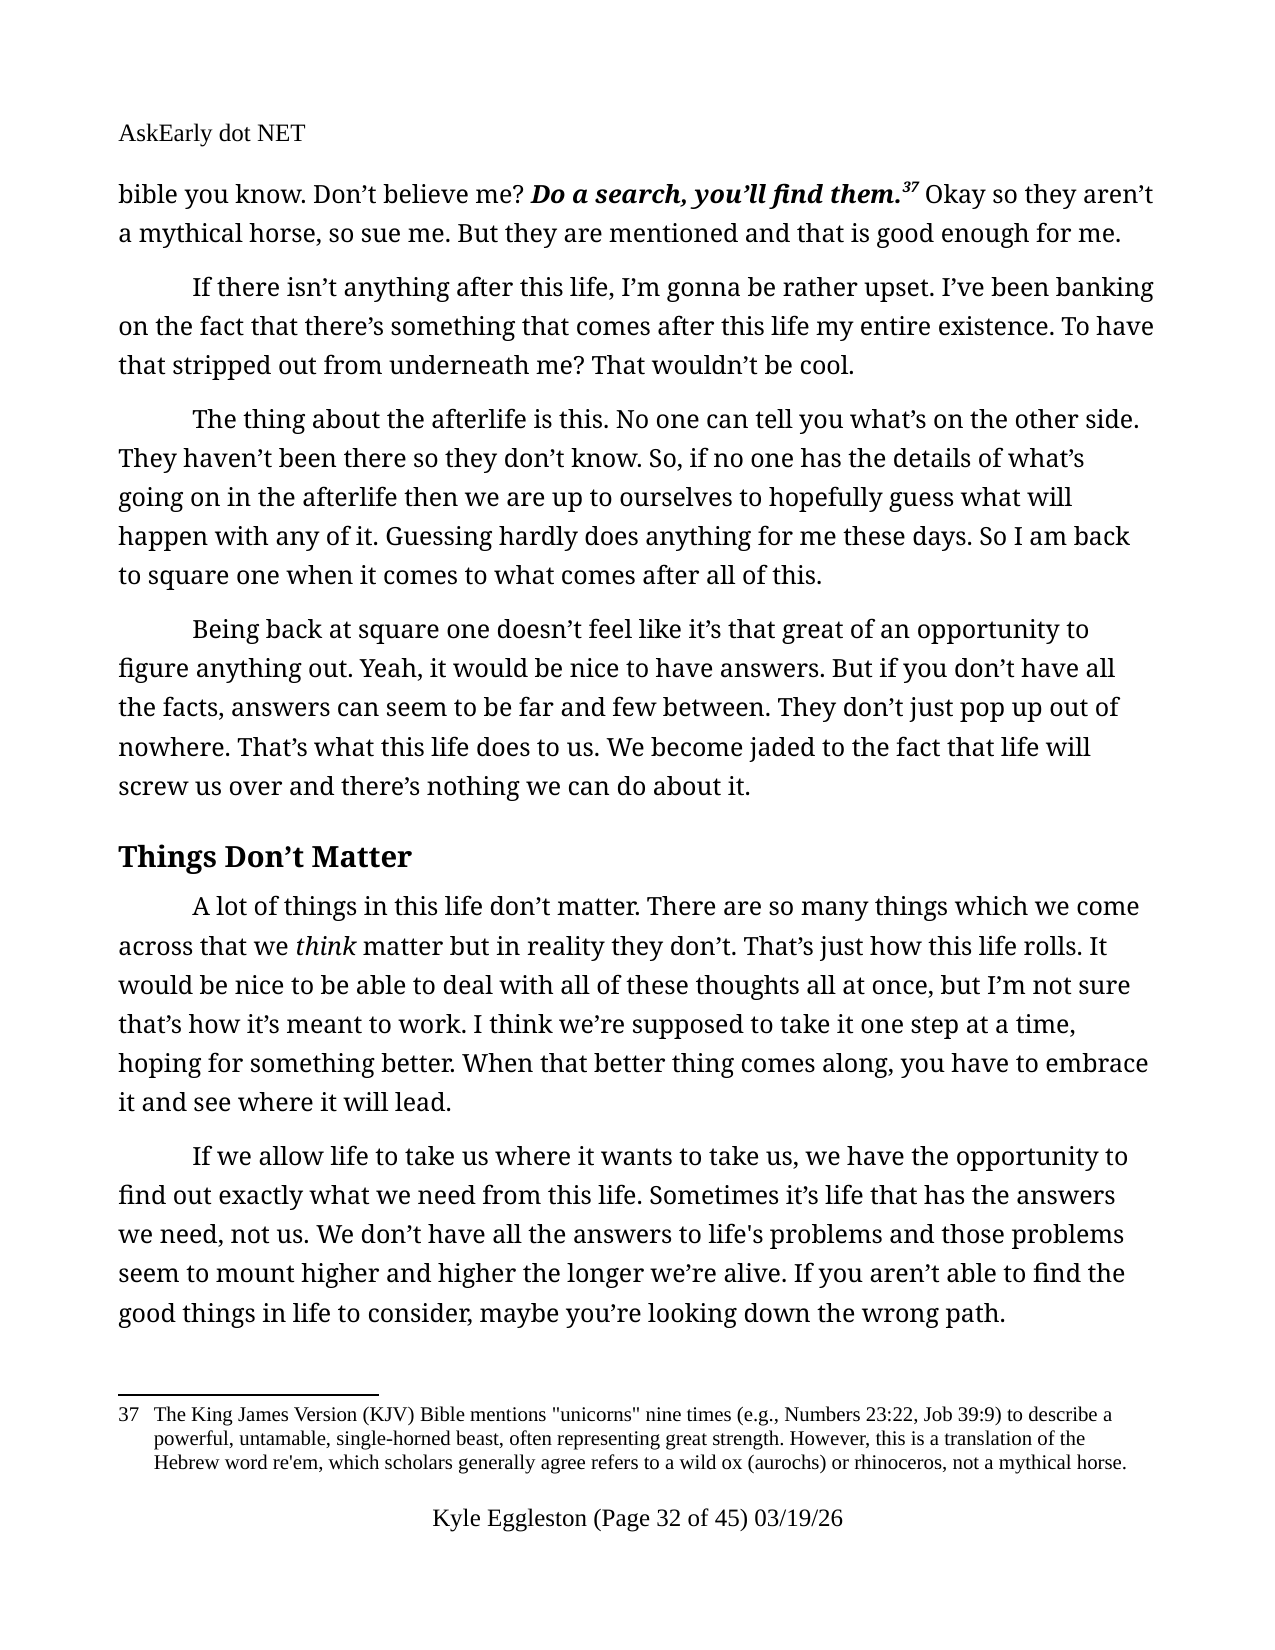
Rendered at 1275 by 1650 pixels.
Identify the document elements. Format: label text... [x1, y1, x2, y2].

text If there isn’t anything after this life, I’m gonna be rather upset. I’ve been banking on the fact that there’s something that comes after this life my entire existence. To have that stripped out from underneath me? That wouldn’t be cool. [118, 269, 1157, 382]
text bible you know. Don’t believe me? Do a search, you’ll find them. Okay so they aren’t a mythical horse, so sue me. But they are mentioned and that is good enough for me. [118, 176, 1157, 249]
text Being back at square one doesn’t feel like it’s that great of an opportunity to figure anything out. Yeah, it would be nice to have answers. But if you don’t have all the facts, answers can seem to be far and few between. They don’t just pop up out of nowhere. That’s what this life does to us. We become jaded to the fact that life will screw us over and there’s nothing we can do about it. [118, 612, 1157, 802]
text If we allow life to take us where it wants to take us, we have the opportunity to find out exactly what we need from this life. Sometimes it’s life that has the answers we need, not us. We don’t have all the answers to life's problems and those problems seem to mount higher and higher the longer we’re alive. If you aren’t able to find the good things in life to consider, maybe you’re looking down the wrong path. [118, 1138, 1157, 1329]
text The King James Version (KJV) Bible mentions "unicorns" nine times (e.g., Numbers 23:22, Job 39:9) to describe a powerful, untamable, single-horned beast, often representing great strength. However, this is a translation of the Hebrew word re'em, which scholars generally agree refers to a wild ox (aurochs) or rhinoceros, not a mythical horse. [118, 1401, 1157, 1474]
text A lot of things in this life don’t matter. There are so many things which we come across that we think matter but in reality they don’t. That’s just how this life rolls. It would be nice to be able to deal with all of these thoughts all at once, but I’m not sure that’s how it’s meant to work. I think we’re supposed to take it one step at a time, hoping for something better. When that better thing comes along, you have to embrace it and see where it will lead. [118, 889, 1157, 1119]
subtitle Things Don’t Matter [118, 837, 1157, 876]
text The thing about the afterlife is this. No one can tell you what’s on the other side. They haven’t been there so they don’t know. So, if no one has the details of what’s going on in the afterlife then we are up to ourselves to hopefully guess what will happen with any of it. Guessing hardly does anything for me these days. So I am back to square one when it comes to what comes after all of this. [118, 401, 1157, 592]
